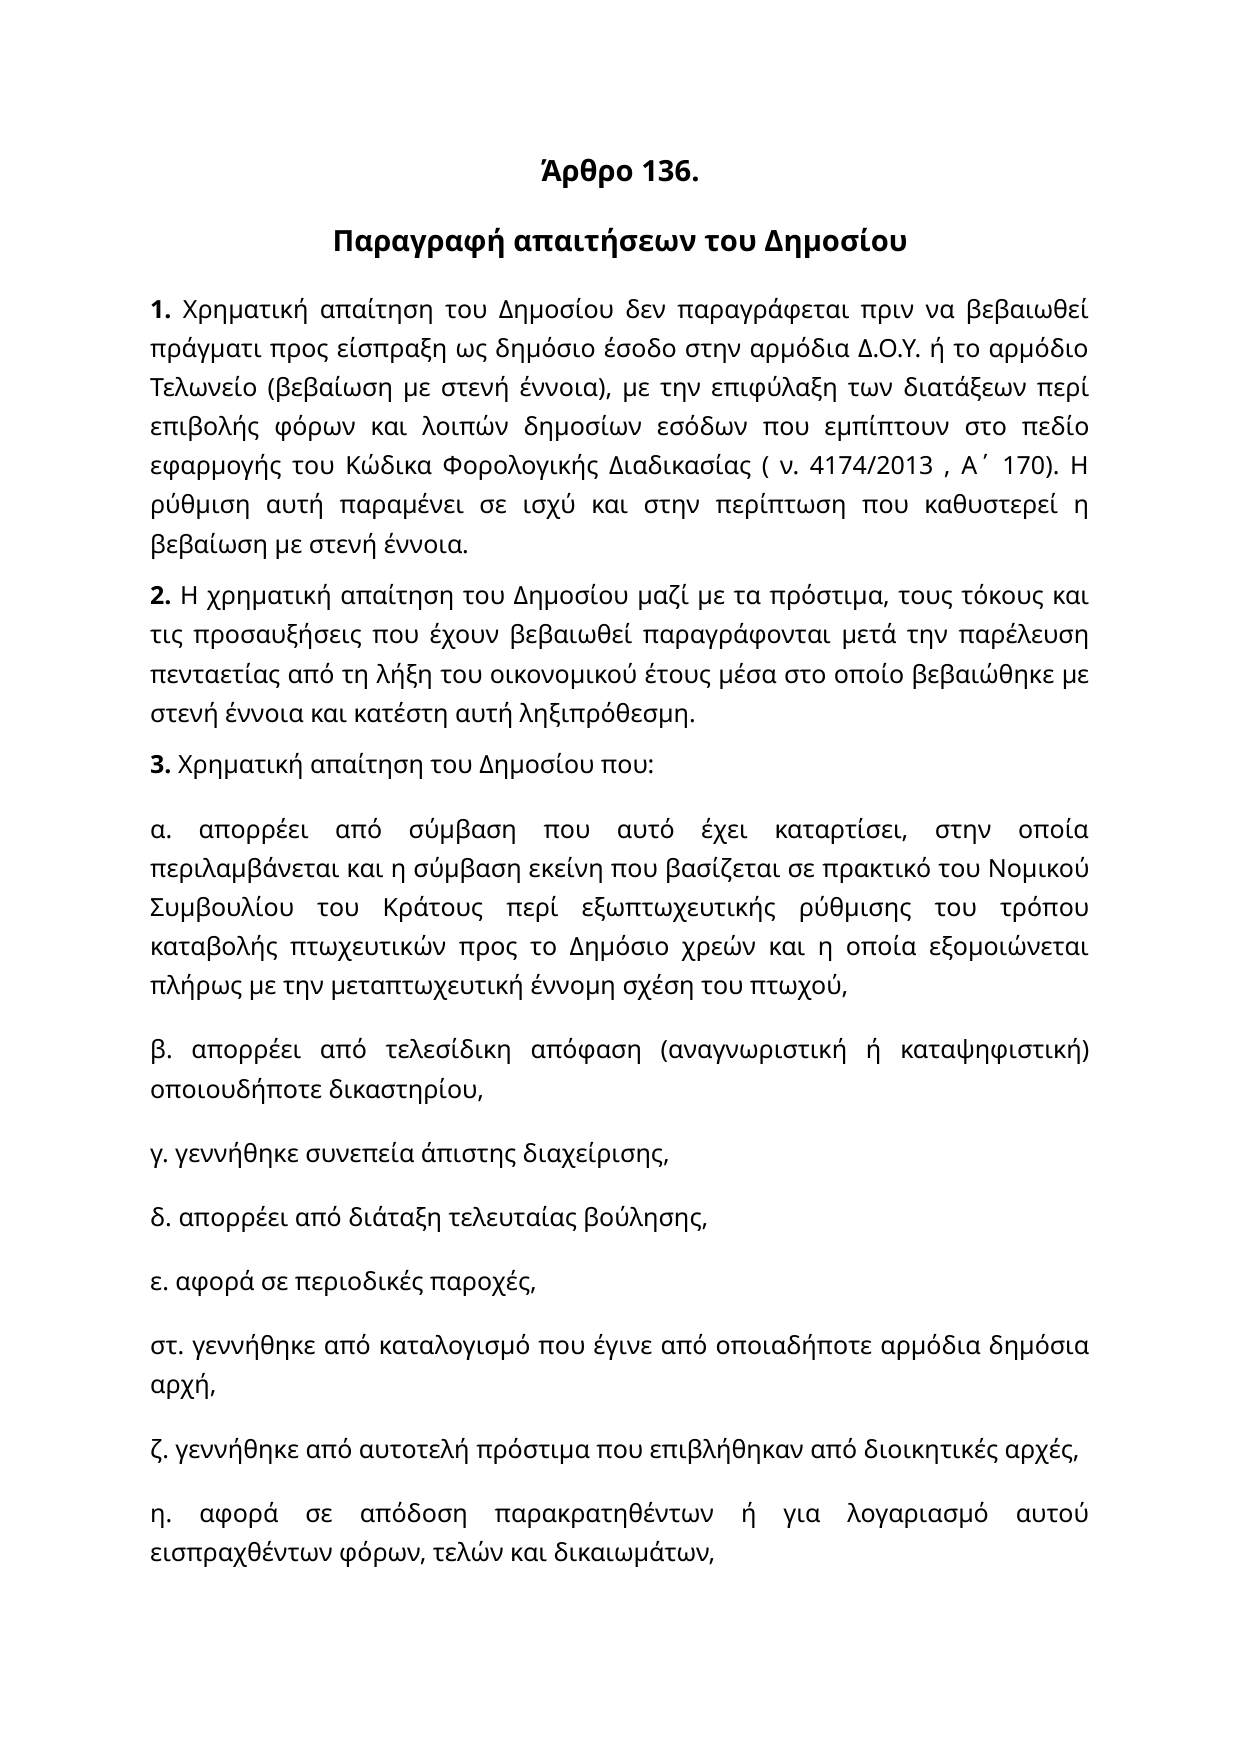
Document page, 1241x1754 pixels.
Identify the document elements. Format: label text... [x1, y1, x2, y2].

text 2. Η χρηματική απαίτηση του Δημοσίου μαζί με τα πρόστιμα, τους τόκους και τις προσαυξήσεις που έχουν βεβαιωθεί παραγράφονται μετά την παρέλευση πενταετίας από τη λήξη του οικονομικού έτους μέσα στο οποίο βεβαιώθηκε με στενή έννοια και κατέστη αυτή ληξιπρόθεσμη. [150, 578, 1090, 729]
text ζ. γεννήθηκε από αυτοτελή πρόστιμα που επιβλήθηκαν από διοικητικές αρχές, [150, 1431, 1090, 1465]
text β. απορρέει από τελεσίδικη απόφαση (αναγνωριστική ή καταψηφιστική) οποιουδήποτε δικαστηρίου, [150, 1032, 1090, 1105]
text στ. γεννήθηκε από καταλογισμό που έγινε από οποιαδήποτε αρμόδια δημόσια αρχή, [150, 1328, 1090, 1401]
text 1. Χρηματική απαίτηση του Δημοσίου δεν παραγράφεται πριν να βεβαιωθεί πράγματι προς είσπραξη ως δημόσιο έσοδο στην αρμόδια Δ.Ο.Υ. ή το αρμόδιο Τελωνείο (βεβαίωση με στενή έννοια), με την επιφύλαξη των διατάξεων περί επιβολής φόρων και λοιπών δημοσίων εσόδων που εμπίπτουν στο πεδίο εφαρμογής του Κώδικα Φορολογικής Διαδικασίας ( ν. 4174/2013 , Α΄ 170). Η ρύθμιση αυτή παραμένει σε ισχύ και στην περίπτωση που καθυστερεί η βεβαίωση με στενή έννοια. [150, 291, 1090, 560]
subtitle Παραγραφή απαιτήσεων του Δημοσίου [150, 221, 1090, 260]
text 3. Χρηματική απαίτηση του Δημοσίου που: [150, 747, 1090, 781]
text δ. απορρέει από διάταξη τελευταίας βούλησης, [150, 1199, 1090, 1234]
text η. αφορά σε απόδοση παρακρατηθέντων ή για λογαριασμό αυτού εισπραχθέντων φόρων, τελών και δικαιωμάτων, [150, 1495, 1090, 1569]
text α. απορρέει από σύμβαση που αυτό έχει καταρτίσει, στην οποία περιλαμβάνεται και η σύμβαση εκείνη που βασίζεται σε πρακτικό του Νομικού Συμβουλίου του Κράτους περί εξωπτωχευτικής ρύθμισης του τρόπου καταβολής πτωχευτικών προς το Δημόσιο χρεών και η οποία εξομοιώνεται πλήρως με την μεταπτωχευτική έννομη σχέση του πτωχού, [150, 811, 1090, 1002]
text ε. αφορά σε περιοδικές παροχές, [150, 1264, 1090, 1298]
subtitle Άρθρο 136. [150, 150, 1090, 190]
text γ. γεννήθηκε συνεπεία άπιστης διαχείρισης, [150, 1135, 1090, 1169]
